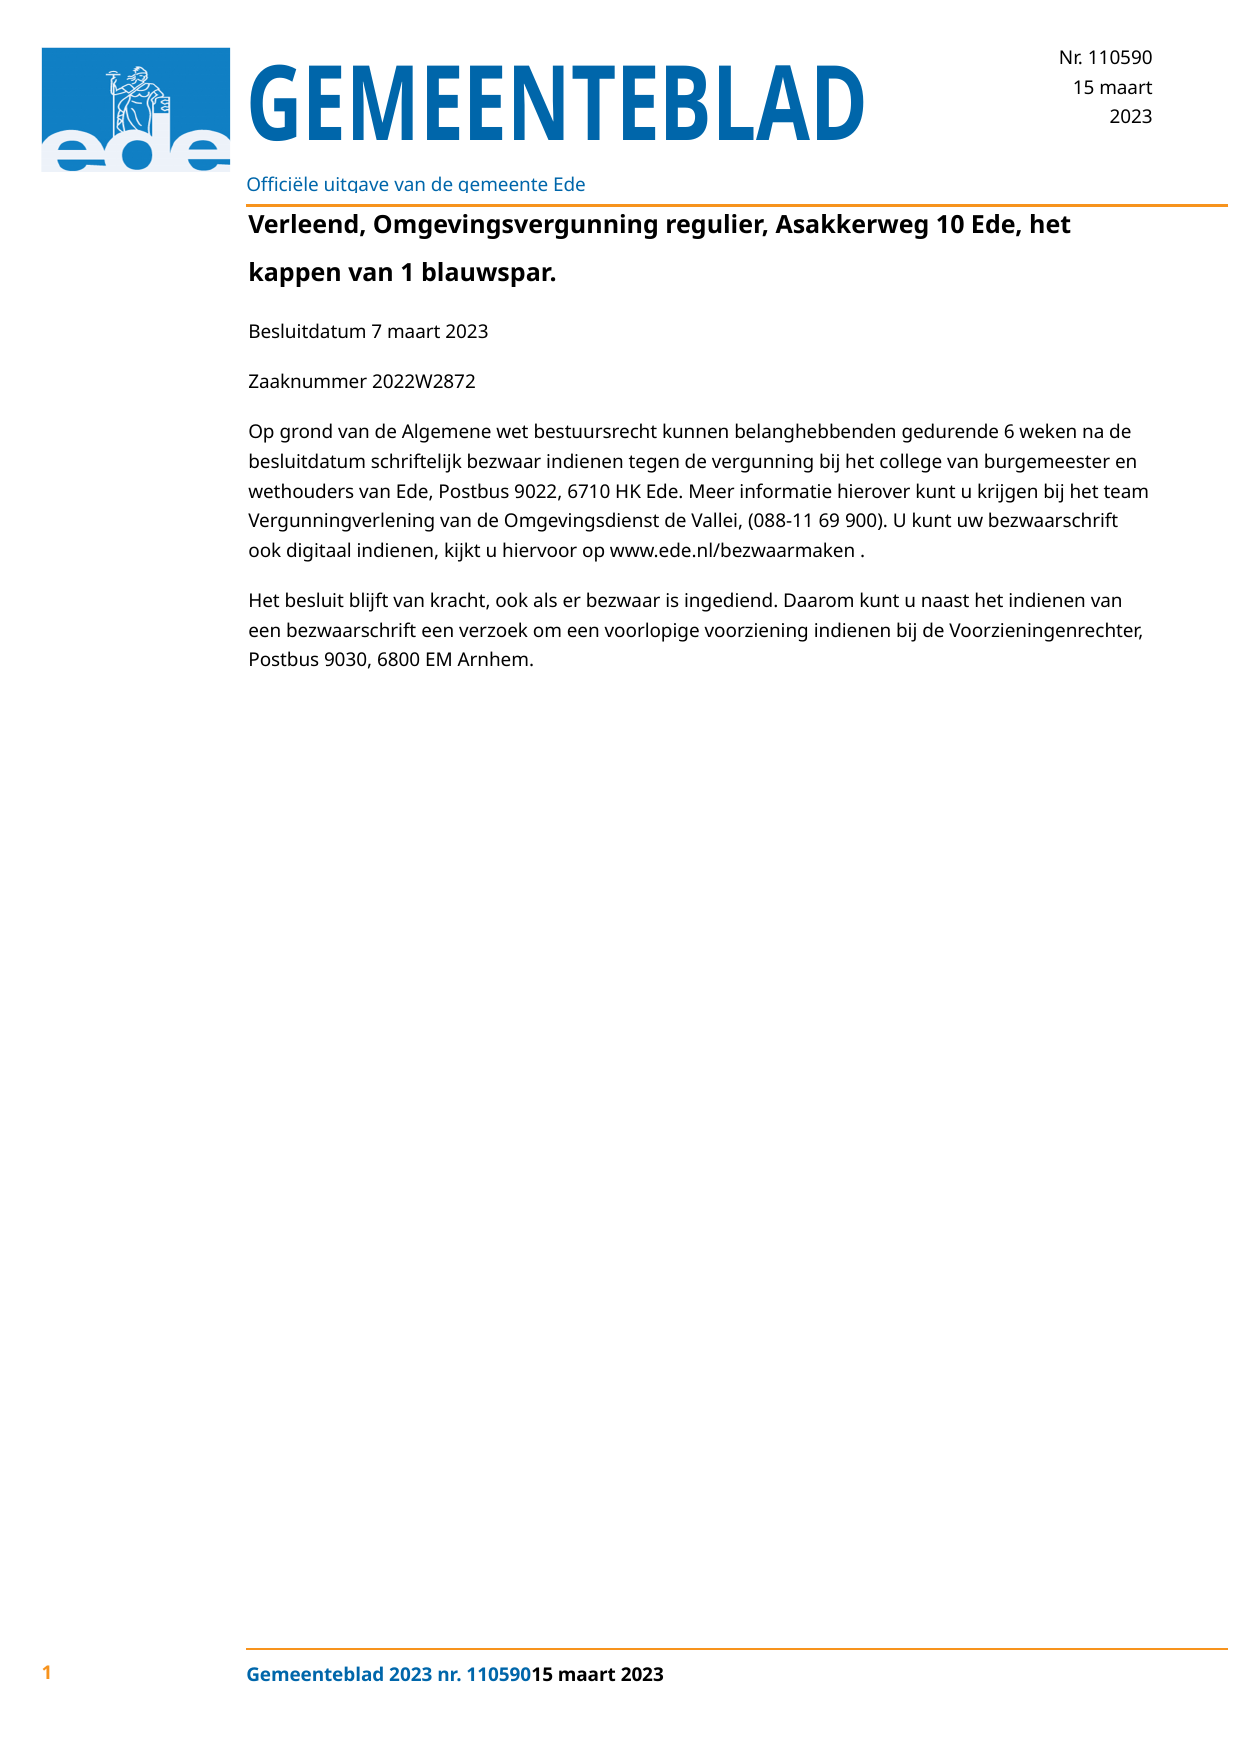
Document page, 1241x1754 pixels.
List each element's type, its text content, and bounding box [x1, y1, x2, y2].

text Op grond van de Algemene wet bestuursrecht kunnen belanghebbenden gedurende 6 weken na de besluitdatum schriftelijk bezwaar indienen tegen de vergunning bij het college van burgemeester en wethouders van Ede, Postbus 9022, 6710 HK Ede. Meer informatie hierover kunt u krijgen bij het team Vergunningverlening van de Omgevingsdienst de Vallei, (088-11 69 900). U kunt uw bezwaarschrift ook digitaal indienen, kijkt u hiervoor op www.ede.nl/bezwaarmaken . [248, 419, 1152, 563]
text Verleend, Omgevingsvergunning regulier, Asakkerweg 10 Ede, het kappen van 1 blauwspar. [248, 207, 1152, 288]
picture [41, 47, 231, 172]
text Het besluit blijft van kracht, ook als er bezwaar is ingediend. Daarom kunt u naast het indienen van een bezwaarschrift een verzoek om een voorlopige voorziening indienen bij de Voorzieningenrechter, Postbus 9030, 6800 EM Arnhem. [248, 587, 1152, 672]
text Besluitdatum 7 maart 2023 [248, 318, 1152, 344]
text Zaaknummer 2022W2872 [248, 368, 1152, 394]
